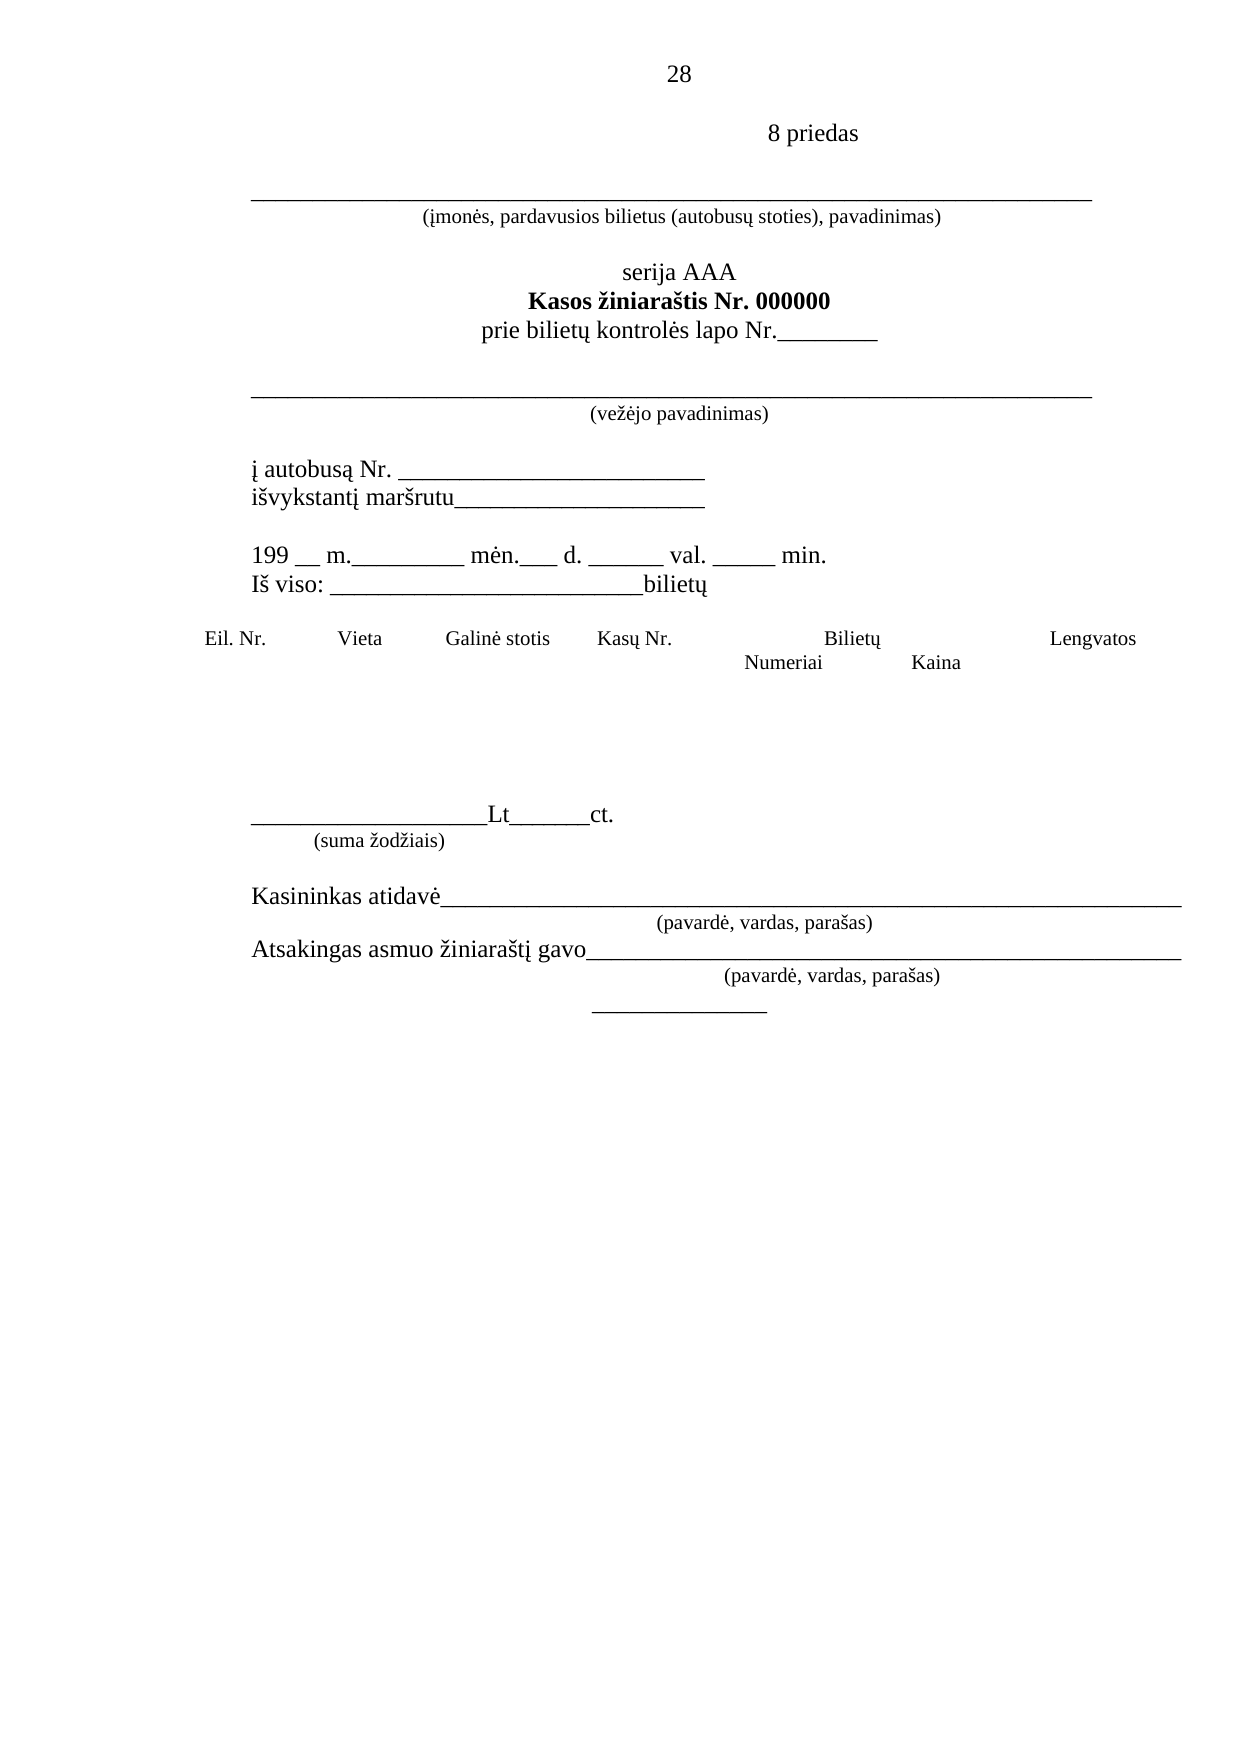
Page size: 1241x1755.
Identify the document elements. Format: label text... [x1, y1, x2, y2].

table_header Bilietų [700, 626, 1005, 650]
text ______________ [177, 987, 1181, 1015]
text (pavardė, vardas, parašas) [177, 910, 1181, 934]
text 8 priedas [768, 118, 1181, 147]
table_cell [569, 674, 699, 698]
table_cell [426, 674, 569, 698]
text (vežėjo pavadinimas) [177, 401, 1181, 425]
table_header Lengvatos [1005, 626, 1181, 674]
table_cell [569, 747, 699, 771]
table_cell Numeriai [700, 650, 867, 674]
table_cell [700, 747, 867, 771]
table_cell [868, 723, 1005, 747]
text (įmonės, pardavusios bilietus (autobusų stoties), pavadinimas) [177, 204, 1181, 228]
table_cell [700, 674, 867, 698]
table_cell [177, 747, 293, 771]
table_cell [868, 747, 1005, 771]
text 199 __ m._________ mėn.___ d. ______ val. _____ min. [177, 540, 1181, 569]
text Atsakingas asmuo žiniaraštį gavo [177, 934, 1181, 962]
table_cell [426, 723, 569, 747]
table_header Galinė stotis [426, 626, 569, 674]
text prie bilietų kontrolės lapo Nr.________ [177, 315, 1181, 343]
text į autobusą Nr. [177, 454, 1181, 482]
table_header Eil. Nr. [177, 626, 293, 674]
table_cell [177, 723, 293, 747]
table_cell [700, 699, 867, 722]
table_cell [426, 747, 569, 771]
table_cell [569, 723, 699, 747]
table_cell [293, 723, 426, 747]
table_cell [426, 699, 569, 722]
table_cell [293, 699, 426, 722]
table_cell [1005, 723, 1181, 747]
table_cell [868, 699, 1005, 722]
table_cell [1005, 674, 1181, 698]
table_cell [293, 747, 426, 771]
table_cell [1005, 699, 1181, 722]
text išvykstantį maršrutu [177, 482, 1181, 511]
table_header Vieta [293, 626, 426, 674]
text serija AAA [177, 257, 1181, 286]
table_cell [700, 723, 867, 747]
text Iš viso: bilietų [177, 569, 1181, 597]
text Kasos žiniaraštis Nr. 000000 [177, 286, 1181, 315]
table_cell [868, 674, 1005, 698]
table_cell [177, 699, 293, 722]
text (suma žodžiais) [177, 828, 1181, 852]
text Lt ct. [177, 799, 1181, 828]
table_cell [569, 699, 699, 722]
table_cell [293, 674, 426, 698]
text (pavardė, vardas, parašas) [177, 962, 1181, 987]
text Kasininkas atidavė [177, 881, 1181, 910]
table_cell [177, 674, 293, 698]
table_header Kasų Nr. [569, 626, 699, 674]
table_cell [1005, 747, 1181, 771]
table_cell Kaina [868, 650, 1005, 674]
